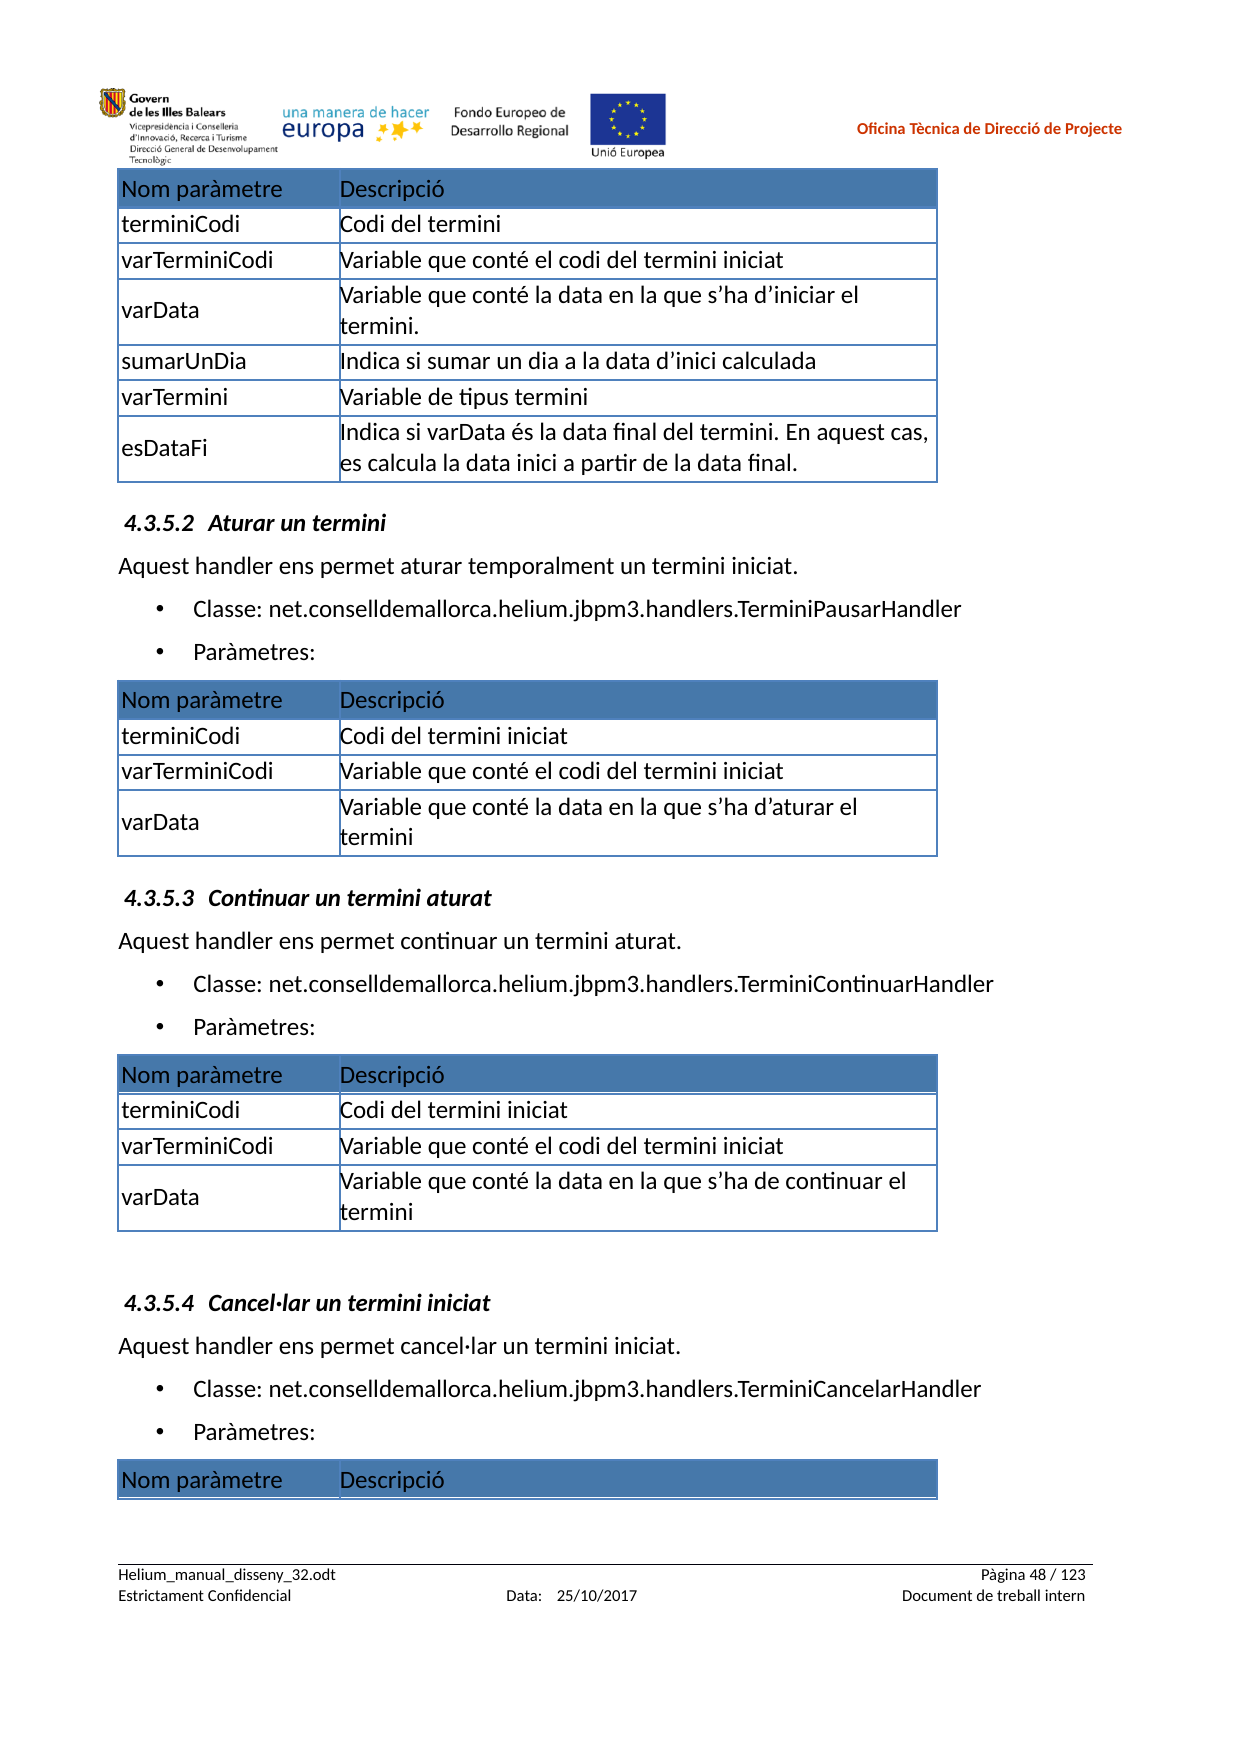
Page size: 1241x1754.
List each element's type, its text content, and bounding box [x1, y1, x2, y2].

table_cell terminiCodi [119, 1095, 339, 1128]
table_header Nom paràmetre [119, 682, 339, 718]
subtitle Aturar un termini [118, 508, 1122, 538]
table_cell Variable de tipus termini [341, 381, 936, 414]
table_header Descripció [341, 1461, 936, 1497]
table_cell terminiCodi [119, 209, 339, 242]
list Classe: net.conselldemallorca.helium.jbpm3.handlers.TerminiContinuarHandler [156, 968, 1122, 998]
text Aquest handler ens permet continuar un termini aturat. [118, 925, 1122, 955]
picture [99, 87, 668, 166]
table_cell Indica si sumar un dia a la data d’inici calculada [341, 346, 936, 379]
table_cell varData [119, 1166, 339, 1229]
text Aquest handler ens permet aturar temporalment un termini iniciat. [118, 550, 1122, 581]
table_cell varTerminiCodi [119, 756, 339, 789]
table_cell Codi del termini iniciat [341, 720, 936, 753]
list Paràmetres: [156, 1416, 1122, 1446]
table_cell Variable que conté la data en la que s’ha d’aturar el termini [341, 791, 936, 855]
subtitle Continuar un termini aturat [118, 882, 1122, 912]
table_cell Variable que conté la data en la que s’ha de continuar el termini [341, 1166, 936, 1229]
list Classe: net.conselldemallorca.helium.jbpm3.handlers.TerminiCancelarHandler [156, 1373, 1122, 1403]
text Aquest handler ens permet cancel·lar un termini iniciat. [118, 1330, 1122, 1360]
table_cell Variable que conté la data en la que s’ha d’iniciar el termini. [341, 280, 936, 343]
table_cell Variable que conté el codi del termini iniciat [341, 244, 936, 277]
table_header Descripció [341, 1056, 936, 1092]
table_cell varTerminiCodi [119, 1130, 339, 1163]
table_cell Codi del termini [341, 209, 936, 242]
table_cell Variable que conté el codi del termini iniciat [341, 1130, 936, 1163]
table_header Nom paràmetre [119, 170, 339, 206]
table_cell esDataFi [119, 417, 339, 481]
table_cell sumarUnDia [119, 346, 339, 379]
table_header Descripció [341, 682, 936, 718]
subtitle Cancel·lar un termini iniciat [118, 1287, 1122, 1317]
table_header Descripció [341, 170, 936, 206]
table_cell Indica si varData és la data final del termini. En aquest cas, es calcula la data inici a partir de la data final. [341, 417, 936, 481]
table_cell Variable que conté el codi del termini iniciat [341, 756, 936, 789]
list Paràmetres: [156, 636, 1122, 667]
table_cell varTerminiCodi [119, 244, 339, 277]
list Paràmetres: [156, 1011, 1122, 1041]
table_cell terminiCodi [119, 720, 339, 753]
table_header Nom paràmetre [119, 1056, 339, 1092]
table_header Nom paràmetre [119, 1461, 339, 1497]
table_cell varData [119, 280, 339, 343]
table_cell varTermini [119, 381, 339, 414]
table_cell varData [119, 791, 339, 855]
list Classe: net.conselldemallorca.helium.jbpm3.handlers.TerminiPausarHandler [156, 593, 1122, 624]
table_cell Codi del termini iniciat [341, 1095, 936, 1128]
